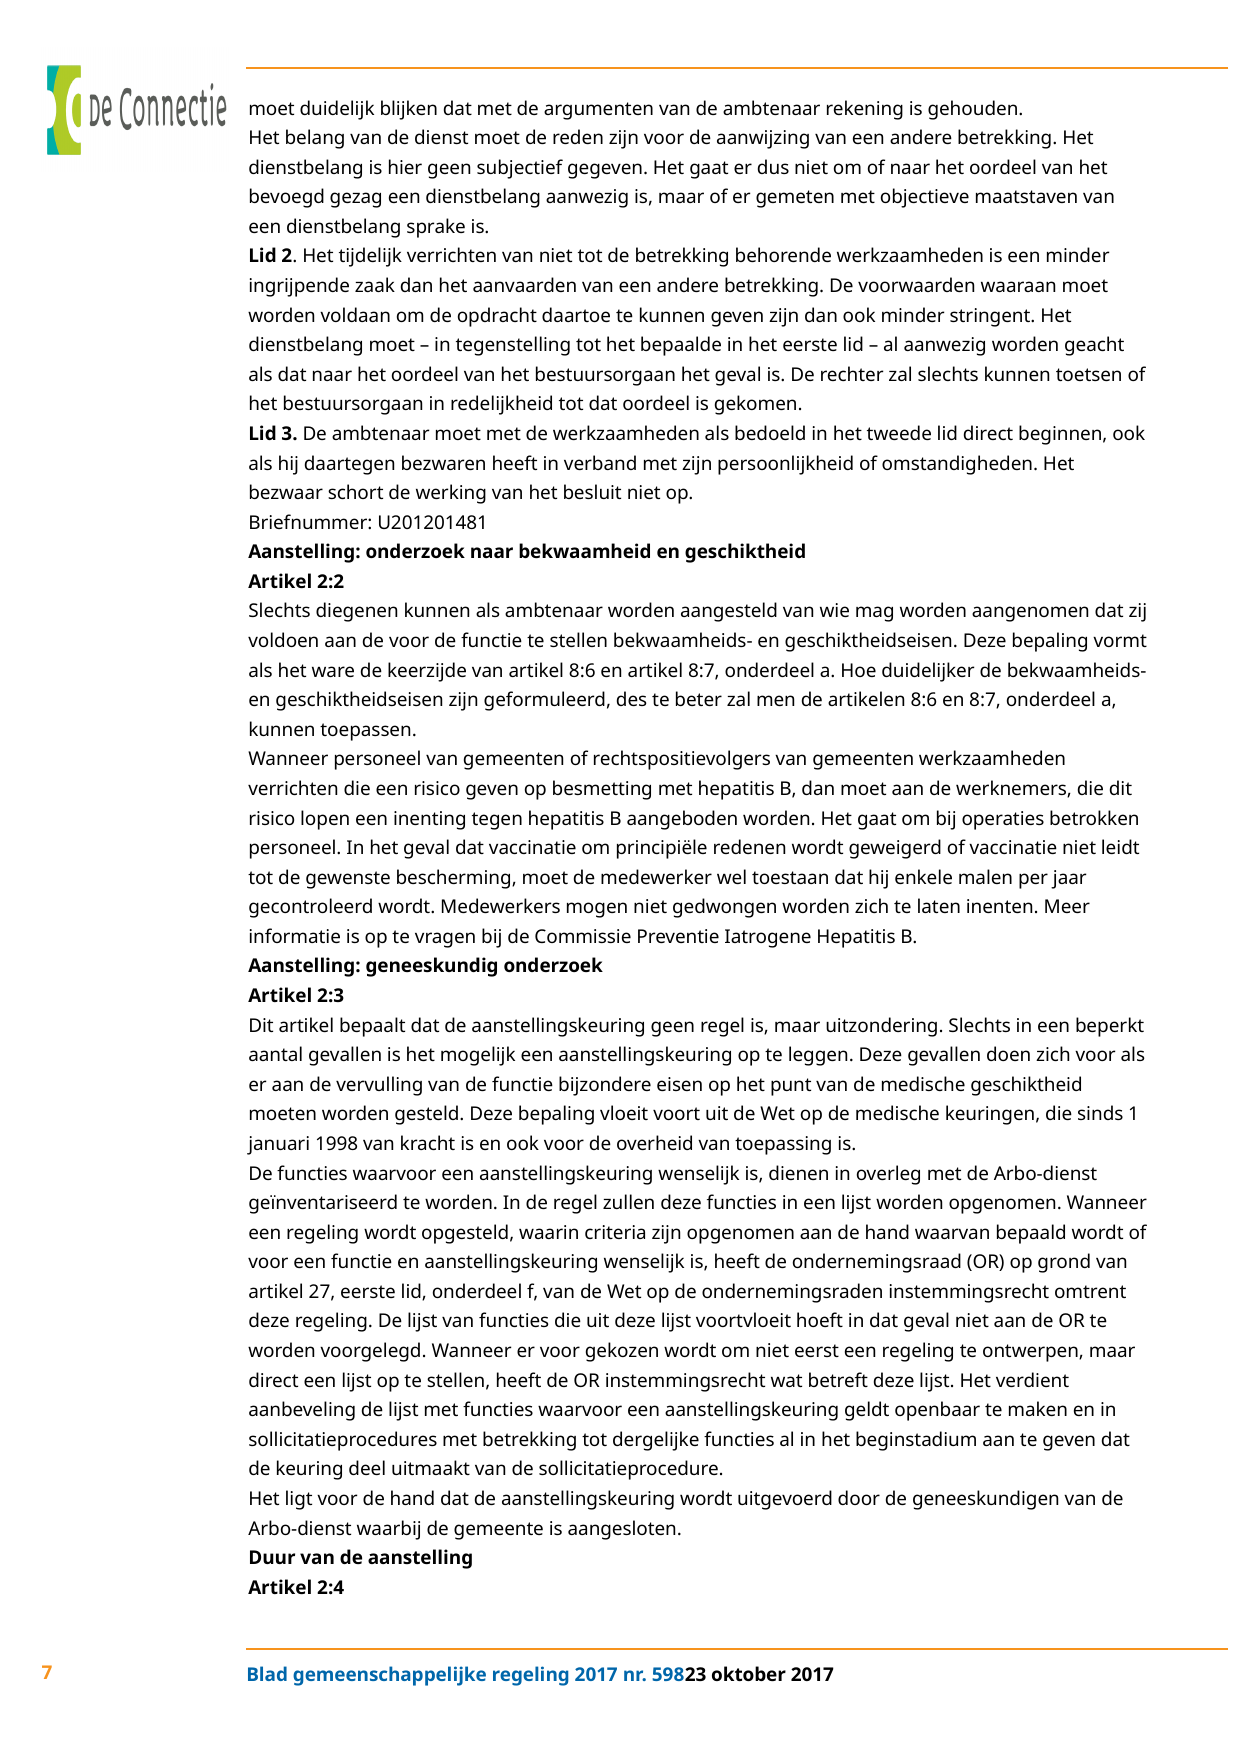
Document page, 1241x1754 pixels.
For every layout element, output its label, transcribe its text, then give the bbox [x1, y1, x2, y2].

text Artikel 2:2 [248, 568, 1152, 594]
text Lid 2. Het tijdelijk verrichten van niet tot de betrekking behorende werkzaamheden is een minder ingrijpende zaak dan het aanvaarden van een andere betrekking. De voorwaarden waaraan moet worden voldaan om de opdracht daartoe te kunnen geven zijn dan ook minder stringent. Het dienstbelang moet – in tegenstelling tot het bepaalde in het eerste lid – al aanwezig worden geacht als dat naar het oordeel van het bestuursorgaan het geval is. De rechter zal slechts kunnen toetsen of het bestuursorgaan in redelijkheid tot dat oordeel is gekomen. [248, 243, 1152, 416]
text Lid 3. De ambtenaar moet met de werkzaamheden als bedoeld in het tweede lid direct beginnen, ook als hij daartegen bezwaren heeft in verband met zijn persoonlijkheid of omstandigheden. Het bezwaar schort de werking van het besluit niet op. [248, 420, 1152, 505]
text Het ligt voor de hand dat de aanstellingskeuring wordt uitgevoerd door de geneeskundigen van de Arbo-dienst waarbij de gemeente is aangesloten. [248, 1485, 1152, 1541]
text Duur van de aanstelling [248, 1544, 1152, 1570]
text Aanstelling: geneeskundig onderzoek [248, 953, 1152, 978]
picture [41, 47, 231, 172]
text Artikel 2:4 [248, 1574, 1152, 1600]
text Slechts diegenen kunnen als ambtenaar worden aangesteld van wie mag worden aangenomen dat zij voldoen aan de voor de functie te stellen bekwaamheids- en geschiktheidseisen. Deze bepaling vormt als het ware de keerzijde van artikel 8:6 en artikel 8:7, onderdeel a. Hoe duidelijker de bekwaamheids- en geschiktheidseisen zijn geformuleerd, des te beter zal men de artikelen 8:6 en 8:7, onderdeel a, kunnen toepassen. [248, 598, 1152, 742]
text Wanneer personeel van gemeenten of rechtspositievolgers van gemeenten werkzaamheden verrichten die een risico geven op besmetting met hepatitis B, dan moet aan de werknemers, die dit risico lopen een inenting tegen hepatitis B aangeboden worden. Het gaat om bij operaties betrokken personeel. In het geval dat vaccinatie om principiële redenen wordt geweigerd of vaccinatie niet leidt tot de gewenste bescherming, moet de medewerker wel toestaan dat hij enkele malen per jaar gecontroleerd wordt. Medewerkers mogen niet gedwongen worden zich te laten inenten. Meer informatie is op te vragen bij de Commissie Preventie Iatrogene Hepatitis B. [248, 746, 1152, 949]
text moet duidelijk blijken dat met de argumenten van de ambtenaar rekening is gehouden. [248, 95, 1152, 121]
text Het belang van de dienst moet de reden zijn voor de aanwijzing van een andere betrekking. Het dienstbelang is hier geen subjectief gegeven. Het gaat er dus niet om of naar het oordeel van het bevoegd gezag een dienstbelang aanwezig is, maar of er gemeten met objectieve maatstaven van een dienstbelang sprake is. [248, 124, 1152, 239]
text Aanstelling: onderzoek naar bekwaamheid en geschiktheid [248, 538, 1152, 564]
text De functies waarvoor een aanstellingskeuring wenselijk is, dienen in overleg met de Arbo-dienst geïnventariseerd te worden. In de regel zullen deze functies in een lijst worden opgenomen. Wanneer een regeling wordt opgesteld, waarin criteria zijn opgenomen aan de hand waarvan bepaald wordt of voor een functie en aanstellingskeuring wenselijk is, heeft de ondernemingsraad (OR) op grond van artikel 27, eerste lid, onderdeel f, van de Wet op de ondernemingsraden instemmingsrecht omtrent deze regeling. De lijst van functies die uit deze lijst voortvloeit hoeft in dat geval niet aan de OR te worden voorgelegd. Wanneer er voor gekozen wordt om niet eerst een regeling te ontwerpen, maar direct een lijst op te stellen, heeft de OR instemmingsrecht wat betreft deze lijst. Het verdient aanbeveling de lijst met functies waarvoor een aanstellingskeuring geldt openbaar te maken en in sollicitatieprocedures met betrekking tot dergelijke functies al in het beginstadium aan te geven dat de keuring deel uitmaakt van de sollicitatieprocedure. [248, 1160, 1152, 1481]
text Briefnummer: U201201481 [248, 509, 1152, 535]
text Dit artikel bepaalt dat de aanstellingskeuring geen regel is, maar uitzondering. Slechts in een beperkt aantal gevallen is het mogelijk een aanstellingskeuring op te leggen. Deze gevallen doen zich voor als er aan de vervulling van de functie bijzondere eisen op het punt van de medische geschiktheid moeten worden gesteld. Deze bepaling vloeit voort uit de Wet op de medische keuringen, die sinds 1 januari 1998 van kracht is en ook voor de overheid van toepassing is. [248, 1012, 1152, 1156]
text Artikel 2:3 [248, 982, 1152, 1008]
